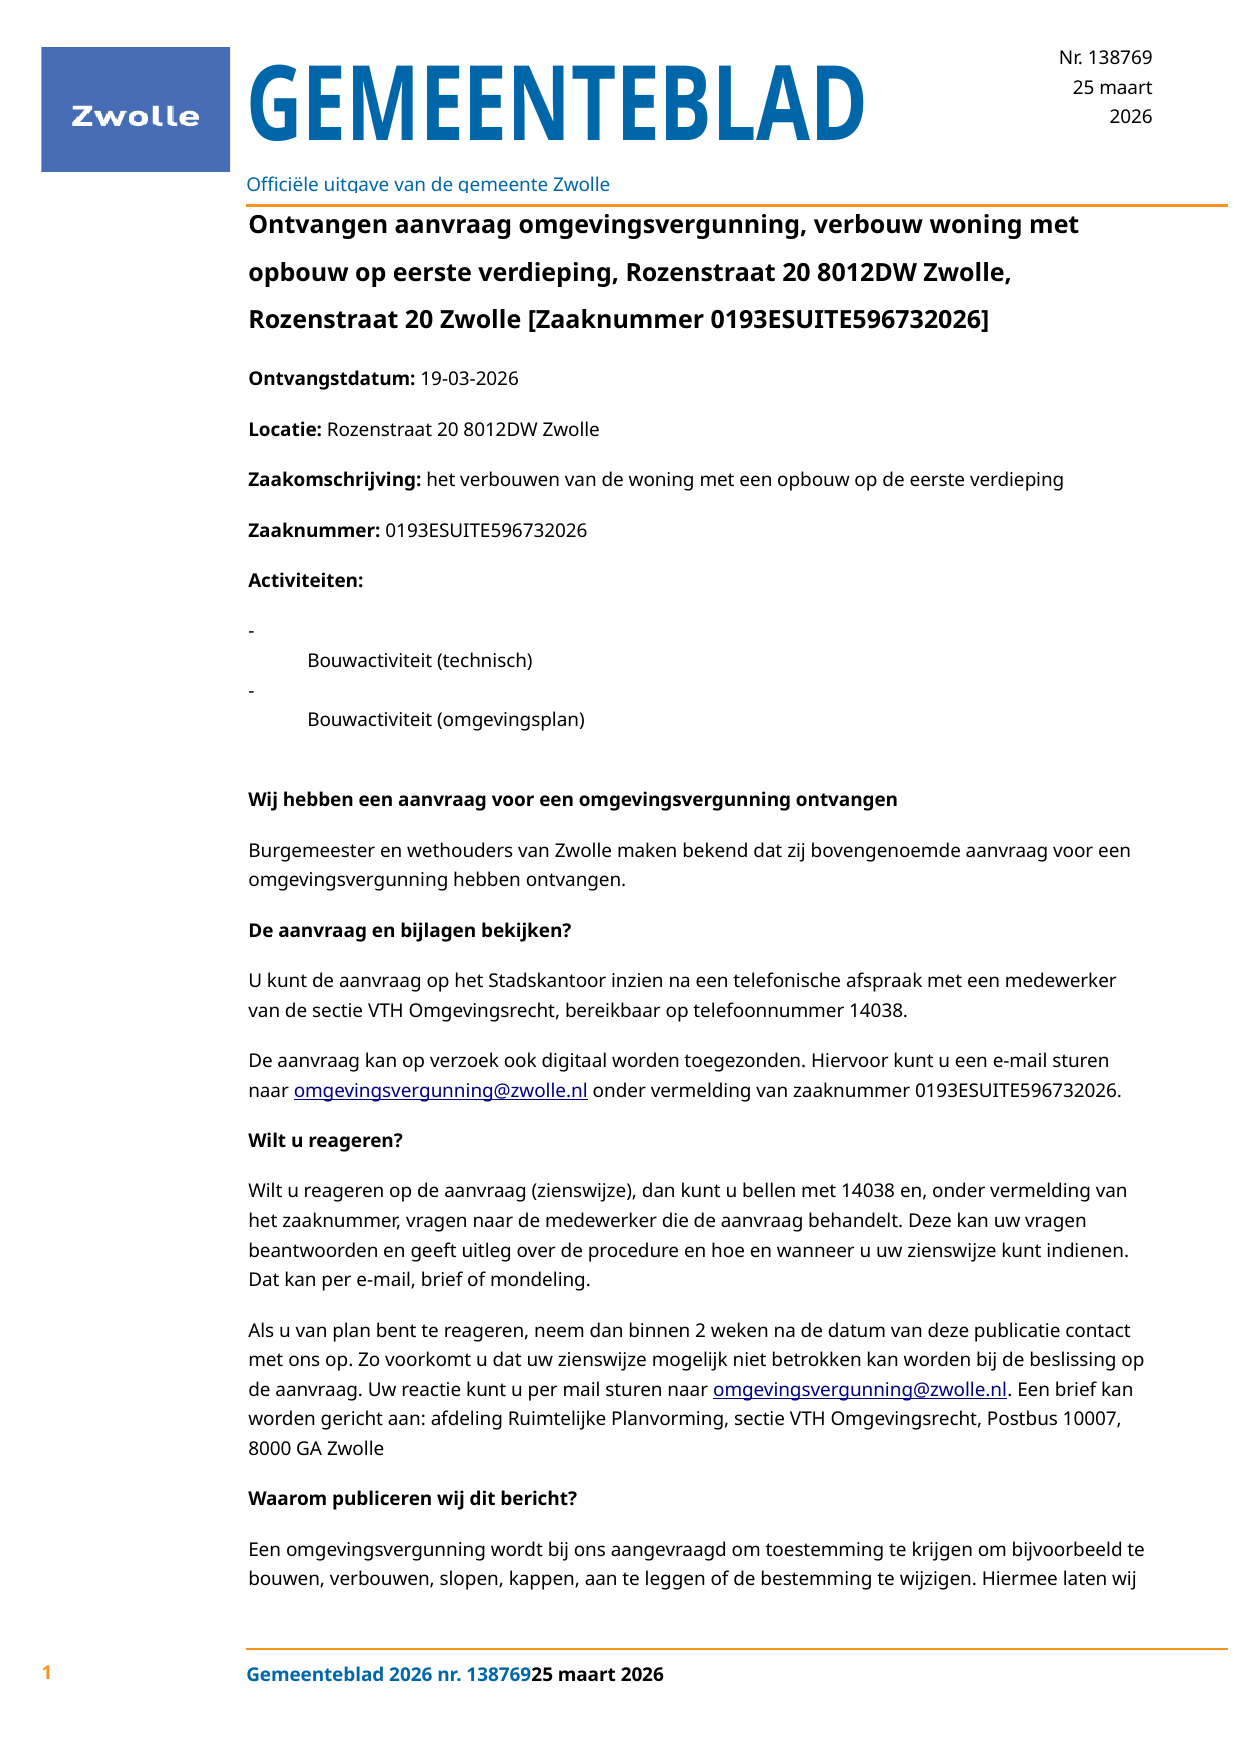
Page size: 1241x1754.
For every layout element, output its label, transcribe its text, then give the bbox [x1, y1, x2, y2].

text Wij hebben een aanvraag voor een omgevingsvergunning ontvangen [248, 786, 1152, 812]
text Burgemeester en wethouders van Zwolle maken bekend dat zij bovengenoemde aanvraag voor een omgevingsvergunning hebben ontvangen. [248, 837, 1152, 892]
list Bouwactiviteit (technisch) [248, 647, 1152, 673]
text Wilt u reageren? [248, 1127, 1152, 1153]
text Wilt u reageren op de aanvraag (zienswijze), dan kunt u bellen met 14038 en, onder vermelding van het zaaknummer, vragen naar de medewerker die de aanvraag behandelt. Deze kan uw vragen beantwoorden en geeft uitleg over de procedure en hoe en wanneer u uw zienswijze kunt indienen. Dat kan per e-mail, brief of mondeling. [248, 1178, 1152, 1292]
text Ontvangen aanvraag omgevingsvergunning, verbouw woning met opbouw op eerste verdieping, Rozenstraat 20 8012DW Zwolle, Rozenstraat 20 Zwolle [Zaaknummer 0193ESUITE596732026] [248, 207, 1152, 336]
text De aanvraag kan op verzoek ook digitaal worden toegezonden. Hiervoor kunt u een e-mail sturen naar omgevingsvergunning@zwolle.nl onder vermelding van zaaknummer 0193ESUITE596732026. [248, 1047, 1152, 1102]
picture [41, 47, 231, 172]
text Activiteiten: [248, 567, 1152, 593]
list Bouwactiviteit (omgevingsplan) [248, 706, 1152, 732]
text Zaaknummer: 0193ESUITE596732026 [248, 517, 1152, 542]
text Locatie: Rozenstraat 20 8012DW Zwolle [248, 416, 1152, 442]
text Waarom publiceren wij dit bericht? [248, 1486, 1152, 1511]
text De aanvraag en bijlagen bekijken? [248, 917, 1152, 942]
text Ontvangstdatum: 19-03-2026 [248, 366, 1152, 391]
text Een omgevingsvergunning wordt bij ons aangevraagd om toestemming te krijgen om bijvoorbeeld te bouwen, verbouwen, slopen, kappen, aan te leggen of de bestemming te wijzigen. Hiermee laten wij [248, 1536, 1152, 1591]
text Zaakomschrijving: het verbouwen van de woning met een opbouw op de eerste verdieping [248, 466, 1152, 492]
text Als u van plan bent te reageren, neem dan binnen 2 weken na de datum van deze publicatie contact met ons op. Zo voorkomt u dat uw zienswijze mogelijk niet betrokken kan worden bij de beslissing op de aanvraag. Uw reactie kunt u per mail sturen naar omgevingsvergunning@zwolle.nl. Een brief kan worden gericht aan: afdeling Ruimtelijke Planvorming, sectie VTH Omgevingsrecht, Postbus 10007, 8000 GA Zwolle [248, 1317, 1152, 1461]
text U kunt de aanvraag op het Stadskantoor inzien na een telefonische afspraak met een medewerker van de sectie VTH Omgevingsrecht, bereikbaar op telefoonnummer 14038. [248, 967, 1152, 1022]
